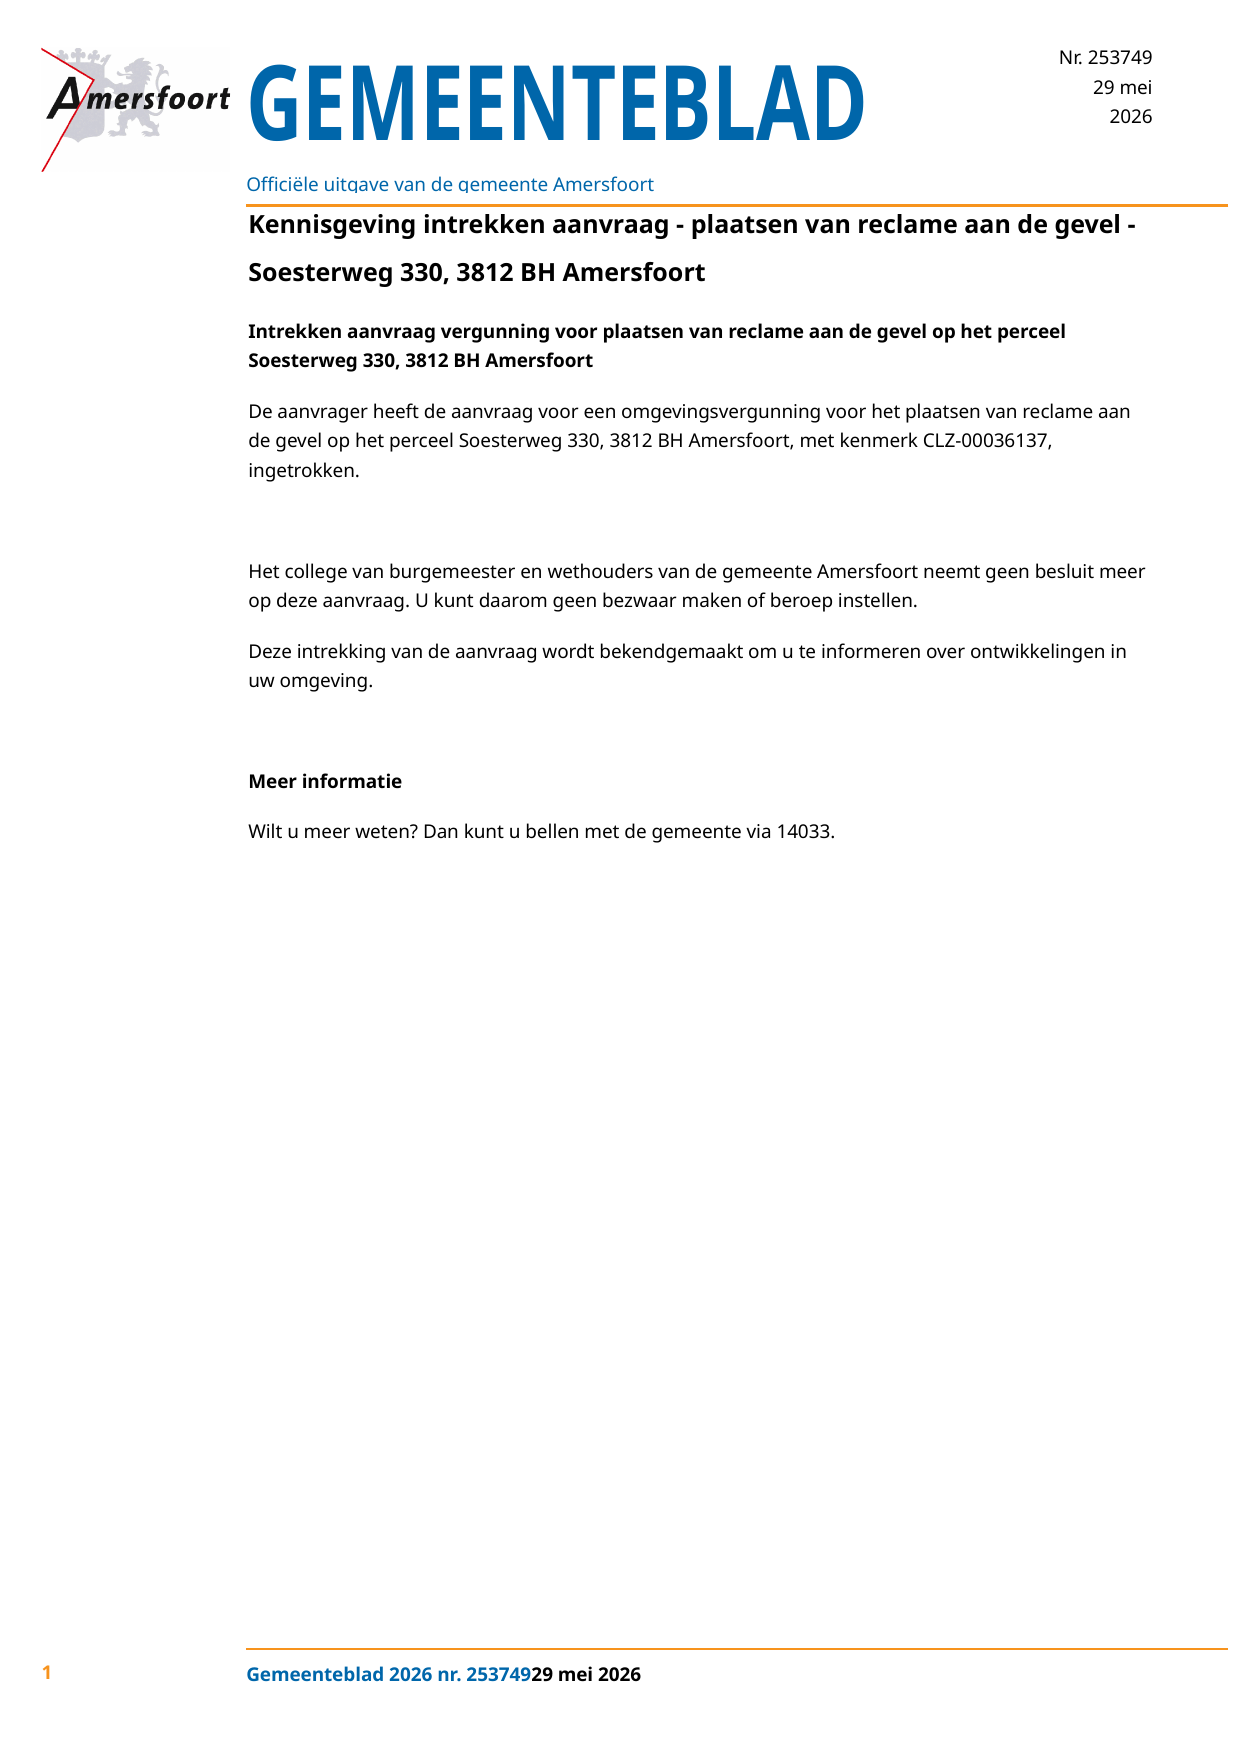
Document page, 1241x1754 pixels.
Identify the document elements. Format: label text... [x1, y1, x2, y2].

text Kennisgeving intrekken aanvraag - plaatsen van reclame aan de gevel - Soesterweg 330, 3812 BH Amersfoort [248, 207, 1152, 288]
picture [41, 47, 231, 172]
text Wilt u meer weten? Dan kunt u bellen met de gemeente via 14033. [248, 819, 1152, 844]
text Deze intrekking van de aanvraag wordt bekendgemaakt om u te informeren over ontwikkelingen in uw omgeving. [248, 638, 1152, 693]
text Meer informatie [248, 768, 1152, 794]
text De aanvrager heeft de aanvraag voor een omgevingsvergunning voor het plaatsen van reclame aan de gevel op het perceel Soesterweg 330, 3812 BH Amersfoort, met kenmerk CLZ-00036137, ingetrokken. [248, 398, 1152, 483]
text Het college van burgemeester en wethouders van de gemeente Amersfoort neemt geen besluit meer op deze aanvraag. U kunt daarom geen bezwaar maken of beroep instellen. [248, 558, 1152, 613]
text Intrekken aanvraag vergunning voor plaatsen van reclame aan de gevel op het perceel Soesterweg 330, 3812 BH Amersfoort [248, 318, 1152, 373]
